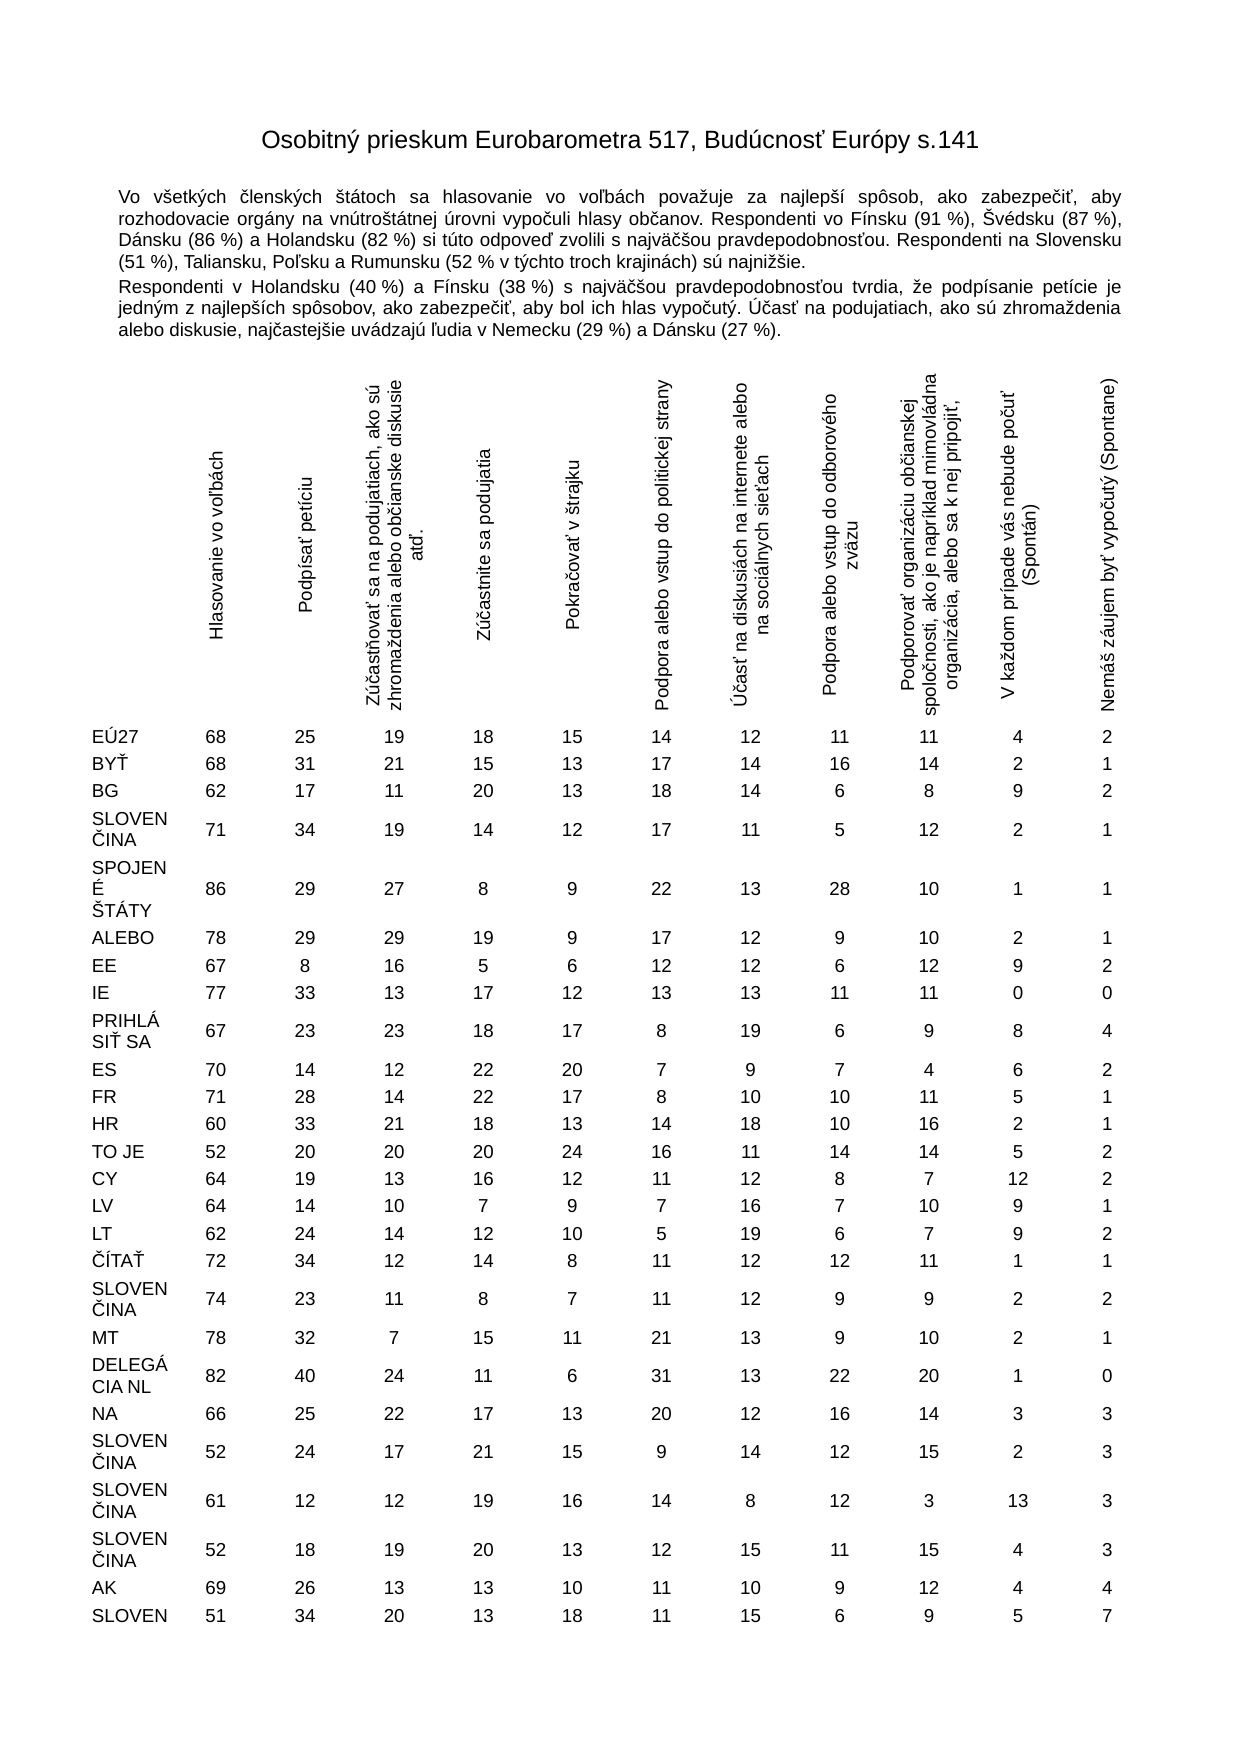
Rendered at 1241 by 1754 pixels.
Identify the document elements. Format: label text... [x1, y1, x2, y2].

table_cell 18 [439, 723, 527, 750]
table_cell 69 [171, 1574, 260, 1602]
table_cell 19 [706, 1220, 795, 1247]
table_cell 9 [973, 1193, 1062, 1220]
table_cell 9 [973, 952, 1062, 979]
table_cell 12 [617, 952, 706, 979]
table_cell 2 [973, 750, 1062, 777]
table_cell 12 [795, 1476, 884, 1525]
table_cell 10 [884, 1324, 973, 1351]
table_cell 13 [528, 1400, 617, 1427]
table_cell 1 [1063, 805, 1152, 854]
table_cell 1 [1063, 1324, 1152, 1351]
table_cell SLOVENČINA [89, 1525, 171, 1574]
table_cell 17 [617, 924, 706, 952]
table_cell 18 [439, 1006, 527, 1055]
table_cell 7 [528, 1275, 617, 1323]
table_cell 8 [795, 1165, 884, 1192]
table_cell 28 [795, 854, 884, 924]
table_cell 2 [1063, 952, 1152, 979]
table_cell 26 [260, 1574, 349, 1602]
table_cell 22 [439, 1083, 527, 1110]
table_cell 13 [706, 979, 795, 1006]
table_cell 12 [349, 1055, 438, 1083]
table_cell 78 [171, 924, 260, 952]
table_cell 7 [884, 1165, 973, 1192]
table_cell 12 [884, 952, 973, 979]
table_cell 19 [349, 723, 438, 750]
table_cell 11 [349, 778, 438, 805]
table_cell 9 [706, 1055, 795, 1083]
table_cell 5 [973, 1602, 1062, 1629]
table_cell 9 [795, 1574, 884, 1602]
table_cell 60 [171, 1110, 260, 1138]
table_cell 13 [528, 1110, 617, 1138]
table_header [89, 368, 171, 723]
table_cell 10 [884, 854, 973, 924]
table_cell 8 [617, 1083, 706, 1110]
table_cell 2 [1063, 1055, 1152, 1083]
table_cell 31 [617, 1351, 706, 1400]
table_cell 12 [349, 1247, 438, 1274]
table_cell 2 [973, 1275, 1062, 1323]
table_cell SPOJENÉ ŠTÁTY [89, 854, 171, 924]
table_cell 3 [973, 1400, 1062, 1427]
table_cell 1 [1063, 1110, 1152, 1138]
table_cell 10 [528, 1574, 617, 1602]
table_cell 3 [884, 1476, 973, 1525]
table_cell NA [89, 1400, 171, 1427]
table_cell 12 [795, 1427, 884, 1476]
table_cell 31 [260, 750, 349, 777]
table_cell 14 [884, 1400, 973, 1427]
table_cell 25 [260, 1400, 349, 1427]
table_cell 14 [617, 1110, 706, 1138]
table_cell 10 [795, 1110, 884, 1138]
table_cell 13 [973, 1476, 1062, 1525]
table_cell 21 [349, 1110, 438, 1138]
table_cell 11 [617, 1247, 706, 1274]
table_cell 25 [260, 723, 349, 750]
table_cell 10 [884, 1193, 973, 1220]
table_cell 33 [260, 979, 349, 1006]
table_cell 71 [171, 1083, 260, 1110]
table_cell 2 [1063, 778, 1152, 805]
table_cell 4 [973, 1525, 1062, 1574]
table_cell 16 [349, 952, 438, 979]
table_cell 4 [973, 1574, 1062, 1602]
table_cell 29 [260, 924, 349, 952]
table_cell 15 [439, 750, 527, 777]
table_cell 9 [795, 1324, 884, 1351]
table_cell 77 [171, 979, 260, 1006]
table_cell 22 [439, 1055, 527, 1083]
table_cell 23 [260, 1006, 349, 1055]
table_cell 3 [1063, 1427, 1152, 1476]
table_cell 6 [795, 778, 884, 805]
table_cell 3 [1063, 1525, 1152, 1574]
table_cell 15 [439, 1324, 527, 1351]
table_cell 18 [439, 1110, 527, 1138]
table_cell ALEBO [89, 924, 171, 952]
table_cell 20 [260, 1138, 349, 1165]
table_cell 12 [706, 1275, 795, 1323]
table_cell 7 [617, 1193, 706, 1220]
table_cell ES [89, 1055, 171, 1083]
table_header V každom prípade vás nebude počuť (Spontán) [973, 368, 1062, 723]
table_cell 34 [260, 805, 349, 854]
table_cell 86 [171, 854, 260, 924]
table_cell 13 [528, 778, 617, 805]
table_cell 16 [884, 1110, 973, 1138]
table_cell 17 [439, 979, 527, 1006]
table_cell 17 [349, 1427, 438, 1476]
table_cell 14 [617, 1476, 706, 1525]
table_cell FR [89, 1083, 171, 1110]
table_cell 13 [617, 979, 706, 1006]
table_cell 12 [528, 805, 617, 854]
table_header Nemáš záujem byť vypočutý (Spontane) [1063, 368, 1152, 723]
table_cell 11 [884, 1247, 973, 1274]
table_cell 2 [1063, 723, 1152, 750]
table_cell 18 [528, 1602, 617, 1629]
table_header Zúčastňovať sa na podujatiach, ako sú zhromaždenia alebo občianske diskusie atď. [349, 368, 438, 723]
table_cell 19 [349, 805, 438, 854]
table_cell 2 [973, 1110, 1062, 1138]
table_cell 12 [349, 1476, 438, 1525]
table_cell MT [89, 1324, 171, 1351]
table_cell 8 [617, 1006, 706, 1055]
table_cell 64 [171, 1165, 260, 1192]
table_cell 12 [706, 924, 795, 952]
table_cell 17 [528, 1006, 617, 1055]
table_cell 12 [439, 1220, 527, 1247]
table_cell 4 [1063, 1574, 1152, 1602]
table_cell 9 [795, 924, 884, 952]
table_header Účasť na diskusiách na internete alebo na sociálnych sieťach [706, 368, 795, 723]
table_cell 29 [349, 924, 438, 952]
table_cell 23 [260, 1275, 349, 1323]
table_cell 2 [973, 924, 1062, 952]
table_cell BG [89, 778, 171, 805]
table_cell 66 [171, 1400, 260, 1427]
table_cell 7 [884, 1220, 973, 1247]
table_cell 12 [706, 723, 795, 750]
table_header Podpora alebo vstup do politickej strany [617, 368, 706, 723]
table_cell 9 [973, 778, 1062, 805]
table_cell 14 [795, 1138, 884, 1165]
table_cell 13 [528, 750, 617, 777]
table_cell EÚ27 [89, 723, 171, 750]
table_cell 64 [171, 1193, 260, 1220]
table_cell SLOVEN [89, 1602, 171, 1629]
table_cell 5 [617, 1220, 706, 1247]
table_cell 2 [1063, 1165, 1152, 1192]
table_cell 4 [973, 723, 1062, 750]
table_cell 13 [349, 1165, 438, 1192]
table_cell IE [89, 979, 171, 1006]
table_cell 10 [795, 1083, 884, 1110]
table_cell 14 [706, 1427, 795, 1476]
table_cell 5 [439, 952, 527, 979]
table_cell HR [89, 1110, 171, 1138]
table_cell 11 [349, 1275, 438, 1323]
table_cell 12 [528, 979, 617, 1006]
table_cell 10 [349, 1193, 438, 1220]
table_cell 12 [528, 1165, 617, 1192]
table_cell 34 [260, 1247, 349, 1274]
table_cell 13 [528, 1525, 617, 1574]
table_cell 6 [795, 1006, 884, 1055]
table_cell 6 [973, 1055, 1062, 1083]
table_cell 8 [260, 952, 349, 979]
table_cell 12 [884, 805, 973, 854]
table_cell 20 [349, 1602, 438, 1629]
table_cell 11 [884, 979, 973, 1006]
table_cell 11 [528, 1324, 617, 1351]
table_cell 19 [260, 1165, 349, 1192]
table_cell 17 [439, 1400, 527, 1427]
table_cell 20 [349, 1138, 438, 1165]
table_cell 9 [884, 1006, 973, 1055]
table_cell 11 [617, 1165, 706, 1192]
table_cell 16 [528, 1476, 617, 1525]
table_cell TO JE [89, 1138, 171, 1165]
table_header Pokračovať v štrajku [528, 368, 617, 723]
table_cell 27 [349, 854, 438, 924]
table_cell 2 [1063, 1138, 1152, 1165]
table_cell 18 [260, 1525, 349, 1574]
table_cell 16 [795, 750, 884, 777]
table_cell 11 [795, 723, 884, 750]
table_header Podpísať petíciu [260, 368, 349, 723]
table_cell EE [89, 952, 171, 979]
table_cell 9 [617, 1427, 706, 1476]
table_cell 21 [349, 750, 438, 777]
table_cell 8 [528, 1247, 617, 1274]
table_cell 29 [260, 854, 349, 924]
table_cell 2 [1063, 1275, 1152, 1323]
table_cell 20 [439, 1525, 527, 1574]
table_cell 13 [349, 979, 438, 1006]
table_cell 19 [439, 924, 527, 952]
table_cell 67 [171, 952, 260, 979]
table_cell 20 [884, 1351, 973, 1400]
table_cell 12 [884, 1574, 973, 1602]
table_cell 68 [171, 750, 260, 777]
table_cell 24 [349, 1351, 438, 1400]
table_cell 7 [795, 1193, 884, 1220]
table_cell CY [89, 1165, 171, 1192]
table_cell 1 [1063, 750, 1152, 777]
table_cell 3 [1063, 1400, 1152, 1427]
table_cell 82 [171, 1351, 260, 1400]
table_cell DELEGÁCIA NL [89, 1351, 171, 1400]
table_cell 8 [973, 1006, 1062, 1055]
table_cell 21 [439, 1427, 527, 1476]
table_cell 10 [528, 1220, 617, 1247]
table_cell 15 [884, 1525, 973, 1574]
table_cell 74 [171, 1275, 260, 1323]
table_cell 10 [706, 1574, 795, 1602]
table_cell 22 [795, 1351, 884, 1400]
table_cell 3 [1063, 1476, 1152, 1525]
table_cell 14 [884, 1138, 973, 1165]
table_cell 10 [706, 1083, 795, 1110]
text Respondenti v Holandsku (40 %) a Fínsku (38 %) s najväčšou pravdepodobnosťou tvrdia, že podpísanie petície je jedným z najlepších spôsobov, ako zabezpečiť, aby bol ich hlas vypočutý. Účasť na podujatiach, ako sú zhromaždenia alebo diskusie, najčastejšie uvádzajú ľudia v Nemecku (29 %) a Dánsku (27 %). [118, 276, 1122, 340]
table_cell 34 [260, 1602, 349, 1629]
table_cell 5 [973, 1138, 1062, 1165]
table_cell LV [89, 1193, 171, 1220]
table_cell 6 [795, 1220, 884, 1247]
table_cell 5 [973, 1083, 1062, 1110]
table_cell 14 [706, 750, 795, 777]
table_cell 20 [439, 778, 527, 805]
table_cell 7 [439, 1193, 527, 1220]
table_cell 52 [171, 1525, 260, 1574]
table_cell 14 [260, 1193, 349, 1220]
table_cell 1 [1063, 924, 1152, 952]
table_cell 0 [1063, 979, 1152, 1006]
table_cell 0 [973, 979, 1062, 1006]
table_header Podpora alebo vstup do odborového zväzu [795, 368, 884, 723]
table_cell 17 [260, 778, 349, 805]
table_cell 40 [260, 1351, 349, 1400]
table_cell 14 [706, 778, 795, 805]
table_cell 22 [617, 854, 706, 924]
table_cell 2 [973, 1324, 1062, 1351]
table_cell SLOVENČINA [89, 805, 171, 854]
table_cell 16 [617, 1138, 706, 1165]
table_cell 23 [349, 1006, 438, 1055]
table_cell 8 [706, 1476, 795, 1525]
table_cell 1 [973, 1351, 1062, 1400]
table_cell 13 [439, 1602, 527, 1629]
table_cell 4 [1063, 1006, 1152, 1055]
table_cell 11 [706, 1138, 795, 1165]
table_cell 70 [171, 1055, 260, 1083]
table_cell 12 [706, 1247, 795, 1274]
table_cell 21 [617, 1324, 706, 1351]
table_cell 9 [528, 1193, 617, 1220]
table_cell LT [89, 1220, 171, 1247]
table_cell 12 [973, 1165, 1062, 1192]
table_cell 9 [884, 1602, 973, 1629]
table_cell 14 [439, 805, 527, 854]
table_cell 11 [439, 1351, 527, 1400]
table_cell 68 [171, 723, 260, 750]
table_cell 20 [617, 1400, 706, 1427]
table_cell 6 [528, 952, 617, 979]
table_cell 12 [260, 1476, 349, 1525]
table_cell 2 [973, 1427, 1062, 1476]
table_cell 4 [884, 1055, 973, 1083]
table_cell ČÍTAŤ [89, 1247, 171, 1274]
table_cell 2 [973, 805, 1062, 854]
table_cell 20 [528, 1055, 617, 1083]
table_cell 12 [706, 1165, 795, 1192]
table_cell 16 [439, 1165, 527, 1192]
table_cell 13 [706, 854, 795, 924]
table_cell 13 [349, 1574, 438, 1602]
table_cell 7 [617, 1055, 706, 1083]
table_cell 11 [617, 1275, 706, 1323]
table_cell 61 [171, 1476, 260, 1525]
table_cell 15 [528, 723, 617, 750]
table_cell 6 [795, 1602, 884, 1629]
table_cell 28 [260, 1083, 349, 1110]
table_cell 32 [260, 1324, 349, 1351]
table_cell 11 [795, 979, 884, 1006]
table_cell 11 [795, 1525, 884, 1574]
table_cell 1 [1063, 1083, 1152, 1110]
table_cell 6 [528, 1351, 617, 1400]
table_cell 67 [171, 1006, 260, 1055]
table_cell 9 [528, 854, 617, 924]
table_cell 12 [706, 1400, 795, 1427]
table_cell 52 [171, 1138, 260, 1165]
table_cell 18 [617, 778, 706, 805]
table_cell 52 [171, 1427, 260, 1476]
text Vo všetkých členských štátoch sa hlasovanie vo voľbách považuje za najlepší spôsob, ako zabezpečiť, aby rozhodovacie orgány na vnútroštátnej úrovni vypočuli hlasy občanov. Respondenti vo Fínsku (91 %), Švédsku (87 %), Dánsku (86 %) a Holandsku (82 %) si túto odpoveď zvolili s najväčšou pravdepodobnosťou. Respondenti na Slovensku (51 %), Taliansku, Poľsku a Rumunsku (52 % v týchto troch krajinách) sú najnižšie. [118, 186, 1122, 272]
table_cell 18 [706, 1110, 795, 1138]
table_cell 5 [795, 805, 884, 854]
table_cell 2 [1063, 1220, 1152, 1247]
table_cell 16 [795, 1400, 884, 1427]
table_cell 15 [528, 1427, 617, 1476]
table_cell 1 [1063, 854, 1152, 924]
table_cell 8 [439, 854, 527, 924]
table_header Hlasovanie vo voľbách [171, 368, 260, 723]
table_cell 0 [1063, 1351, 1152, 1400]
table_cell 1 [973, 1247, 1062, 1274]
table_cell 33 [260, 1110, 349, 1138]
table_cell 15 [706, 1525, 795, 1574]
table_cell 78 [171, 1324, 260, 1351]
table_cell 7 [349, 1324, 438, 1351]
table_cell 13 [706, 1351, 795, 1400]
table_cell 72 [171, 1247, 260, 1274]
table_cell 1 [973, 854, 1062, 924]
table_cell 1 [1063, 1193, 1152, 1220]
table_cell 51 [171, 1602, 260, 1629]
table_cell 9 [973, 1220, 1062, 1247]
table_cell 71 [171, 805, 260, 854]
table_cell 15 [706, 1602, 795, 1629]
table_cell 7 [1063, 1602, 1152, 1629]
table_cell 14 [260, 1055, 349, 1083]
table_cell 24 [260, 1220, 349, 1247]
table_cell 10 [884, 924, 973, 952]
table_header Zúčastnite sa podujatia [439, 368, 527, 723]
table_cell 14 [349, 1220, 438, 1247]
table_cell AK [89, 1574, 171, 1602]
table_cell 16 [706, 1193, 795, 1220]
table_cell 19 [349, 1525, 438, 1574]
table_cell 17 [617, 805, 706, 854]
table_cell 1 [1063, 1247, 1152, 1274]
table_cell 11 [884, 1083, 973, 1110]
table_cell 11 [706, 805, 795, 854]
table_cell 12 [706, 952, 795, 979]
table_cell 14 [439, 1247, 527, 1274]
table_cell PRIHLÁSIŤ SA [89, 1006, 171, 1055]
table_cell 13 [706, 1324, 795, 1351]
table_cell 11 [884, 723, 973, 750]
table_cell 9 [884, 1275, 973, 1323]
table_cell 62 [171, 778, 260, 805]
table_cell 8 [439, 1275, 527, 1323]
table_cell 6 [795, 952, 884, 979]
table_cell SLOVENČINA [89, 1476, 171, 1525]
table_cell 62 [171, 1220, 260, 1247]
table_cell 22 [349, 1400, 438, 1427]
table_cell 14 [349, 1083, 438, 1110]
table_header Podporovať organizáciu občianskej spoločnosti, ako je napríklad mimovládna organizácia, alebo sa k nej pripojiť, [884, 368, 973, 723]
table_cell 13 [439, 1574, 527, 1602]
table_cell 24 [260, 1427, 349, 1476]
table_cell 8 [884, 778, 973, 805]
table_cell 11 [617, 1574, 706, 1602]
table_cell 14 [884, 750, 973, 777]
table_cell 11 [617, 1602, 706, 1629]
table_cell 12 [795, 1247, 884, 1274]
table_cell SLOVENČINA [89, 1427, 171, 1476]
table_cell SLOVENČINA [89, 1275, 171, 1323]
table_cell 17 [617, 750, 706, 777]
table_cell 9 [795, 1275, 884, 1323]
table_cell 12 [617, 1525, 706, 1574]
table_cell 14 [617, 723, 706, 750]
table_cell 9 [528, 924, 617, 952]
table_cell 20 [439, 1138, 527, 1165]
table_cell BYŤ [89, 750, 171, 777]
table_cell 19 [706, 1006, 795, 1055]
table_cell 17 [528, 1083, 617, 1110]
table_cell 7 [795, 1055, 884, 1083]
table_cell 15 [884, 1427, 973, 1476]
table_cell 19 [439, 1476, 527, 1525]
table_cell 24 [528, 1138, 617, 1165]
